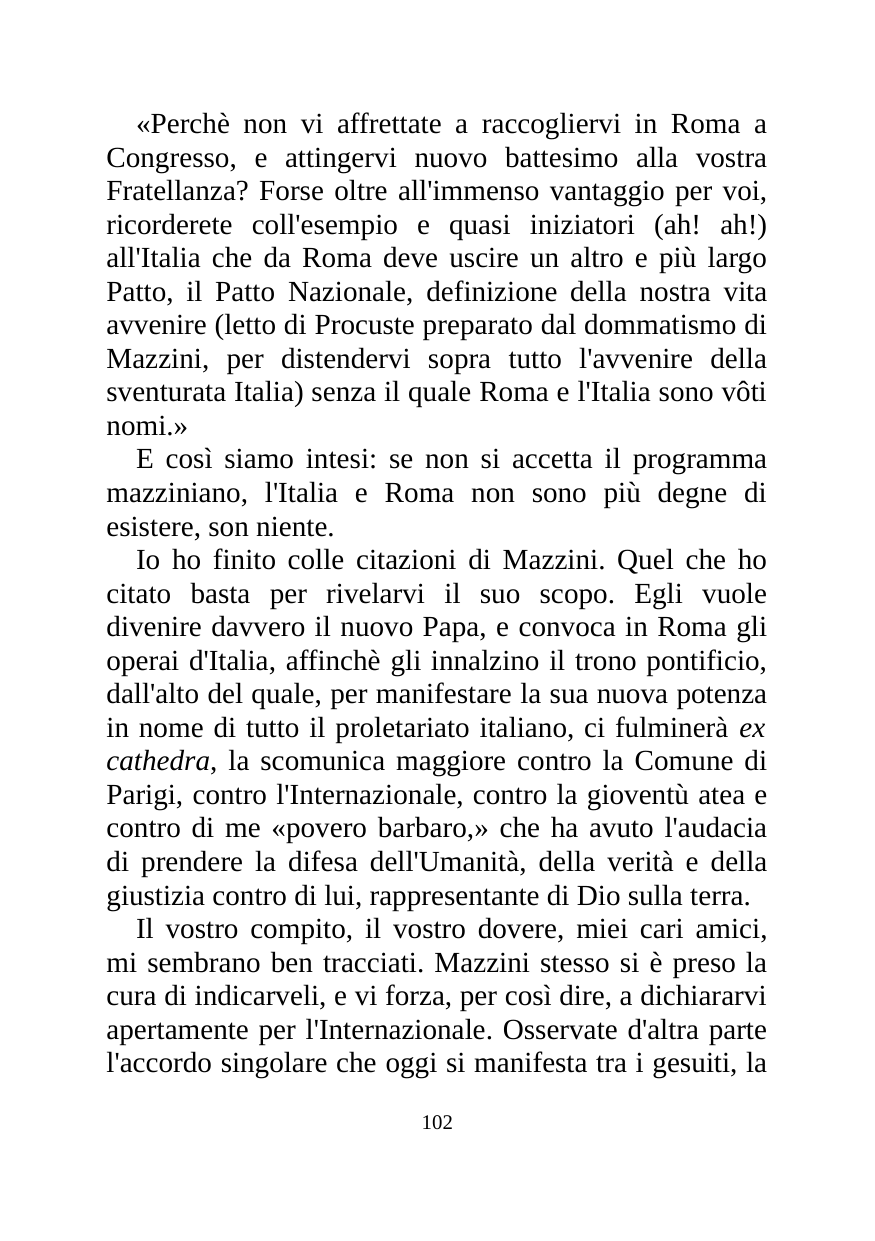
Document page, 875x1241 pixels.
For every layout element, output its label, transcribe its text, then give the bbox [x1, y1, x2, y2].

text Io ho finito colle citazioni di Mazzini. Quel che ho citato basta per rivelarvi il suo scopo. Egli vuole divenire davvero il nuovo Papa, e convoca in Roma gli operai d'Italia, affinchè gli innalzino il trono pontificio, dall'alto del quale, per manifestare la sua nuova potenza in nome di tutto il proletariato italiano, ci fulminerà ex cathedra, la scomunica maggiore contro la Comune di Parigi, contro l'Internazionale, contro la gioventù atea e contro di me «povero barbaro,» che ha avuto l'audacia di prendere la difesa dell'Umanità, della verità e della giustizia contro di lui, rappresentante di Dio sulla terra. [106, 542, 768, 911]
text «Perchè non vi affrettate a raccogliervi in Roma a Congresso, e attingervi nuovo battesimo alla vostra Fratellanza? Forse oltre all'immenso vantaggio per voi, ricorderete coll'esempio e quasi iniziatori (ah! ah!) all'Italia che da Roma deve uscire un altro e più largo Patto, il Patto Nazionale, definizione della nostra vita avvenire (letto di Procuste preparato dal dommatismo di Mazzini, per distendervi sopra tutto l'avvenire della sventurata Italia) senza il quale Roma e l'Italia sono vôti nomi.» [106, 106, 768, 442]
text E così siamo intesi: se non si accetta il programma mazziniano, l'Italia e Roma non sono più degne di esistere, son niente. [106, 442, 768, 542]
text Il vostro compito, il vostro dovere, miei cari amici, mi sembrano ben tracciati. Mazzini stesso si è preso la cura di indicarveli, e vi forza, per così dire, a dichiararvi apertamente per l'Internazionale. Osservate d'altra parte l'accordo singolare che oggi si manifesta tra i gesuiti, la [106, 911, 768, 1079]
